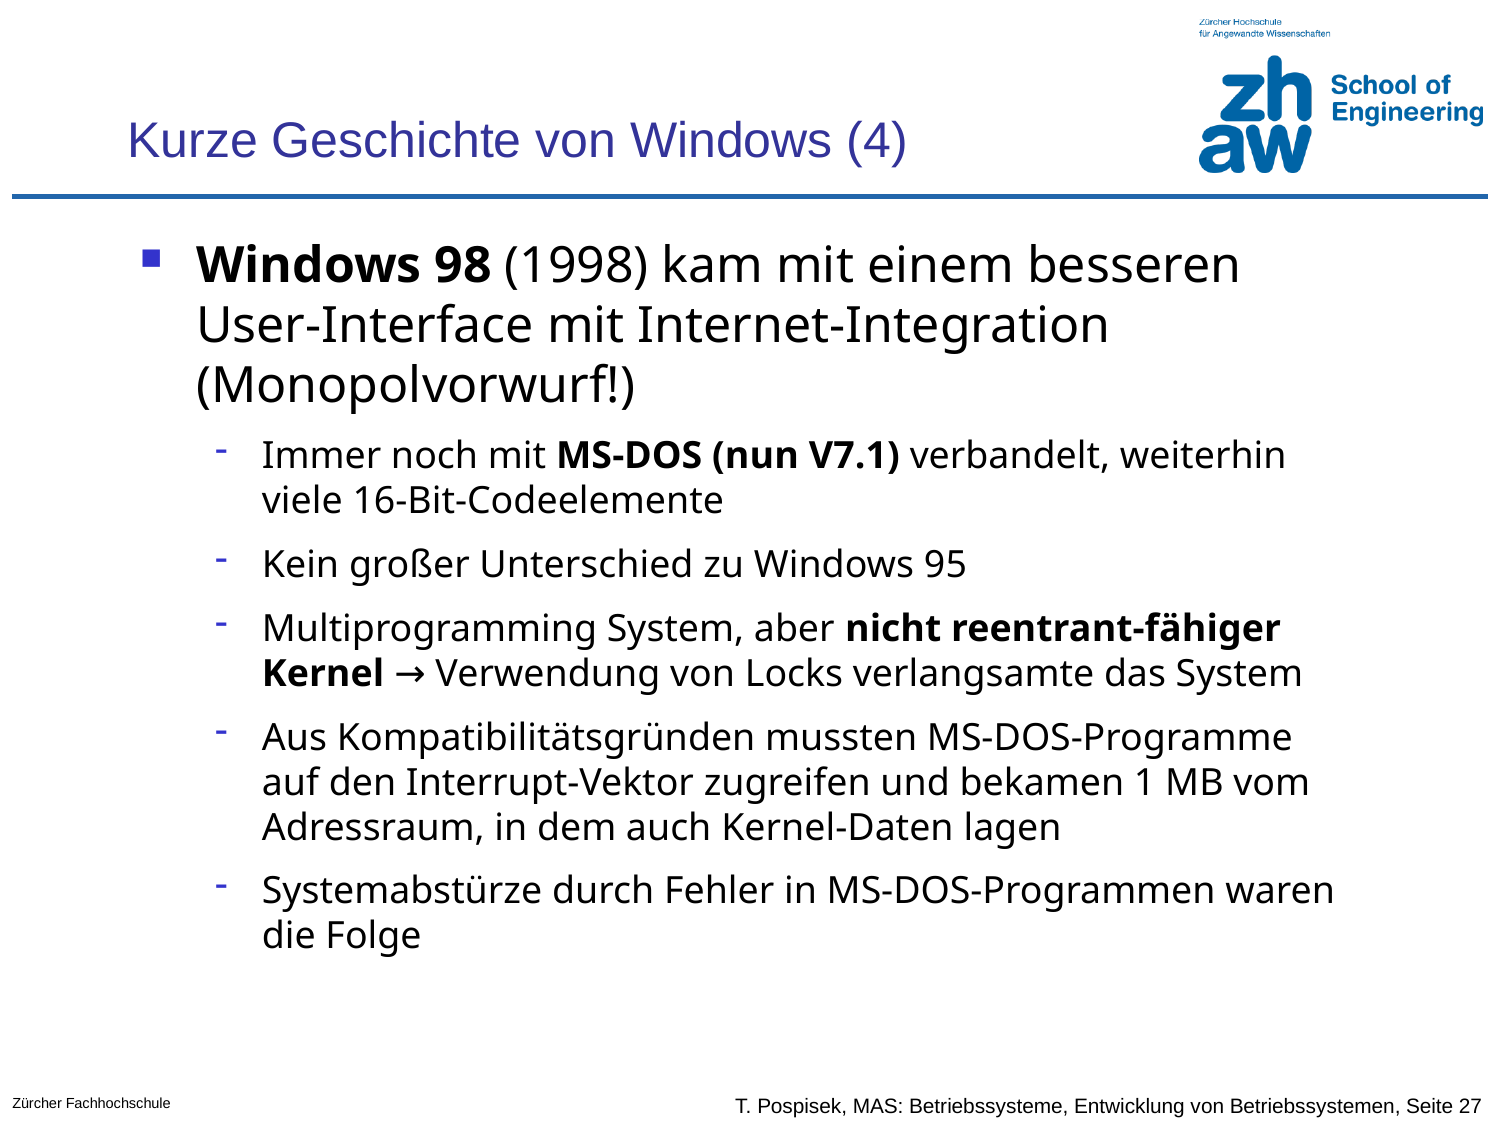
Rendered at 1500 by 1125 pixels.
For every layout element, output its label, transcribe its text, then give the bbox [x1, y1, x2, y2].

title Kurze Geschichte von Windows (4) [112, 50, 1391, 175]
list Windows 98 (1998) kam mit einem besseren User-Interface mit Internet-Integration (Monopolvorwurf!) Immer noch mit MS-DOS (nun V7.1) verbandelt, weiterhin viele 16-Bit-Codeelemente Kein großer Unterschied zu Windows 95 Multiprogramming System, aber nicht reentrant-fähiger Kernel → Verwendung von Locks verlangsamte das System Aus Kompatibilitätsgründen mussten MS-DOS-Programme auf den Interrupt-Vektor zugreifen und bekamen 1 MB vom Adressraum, in dem auch Kernel-Daten lagen Systemabstürze durch Fehler in MS-DOS-Programmen waren die Folge [125, 224, 1363, 988]
picture [1199, 19, 1483, 173]
